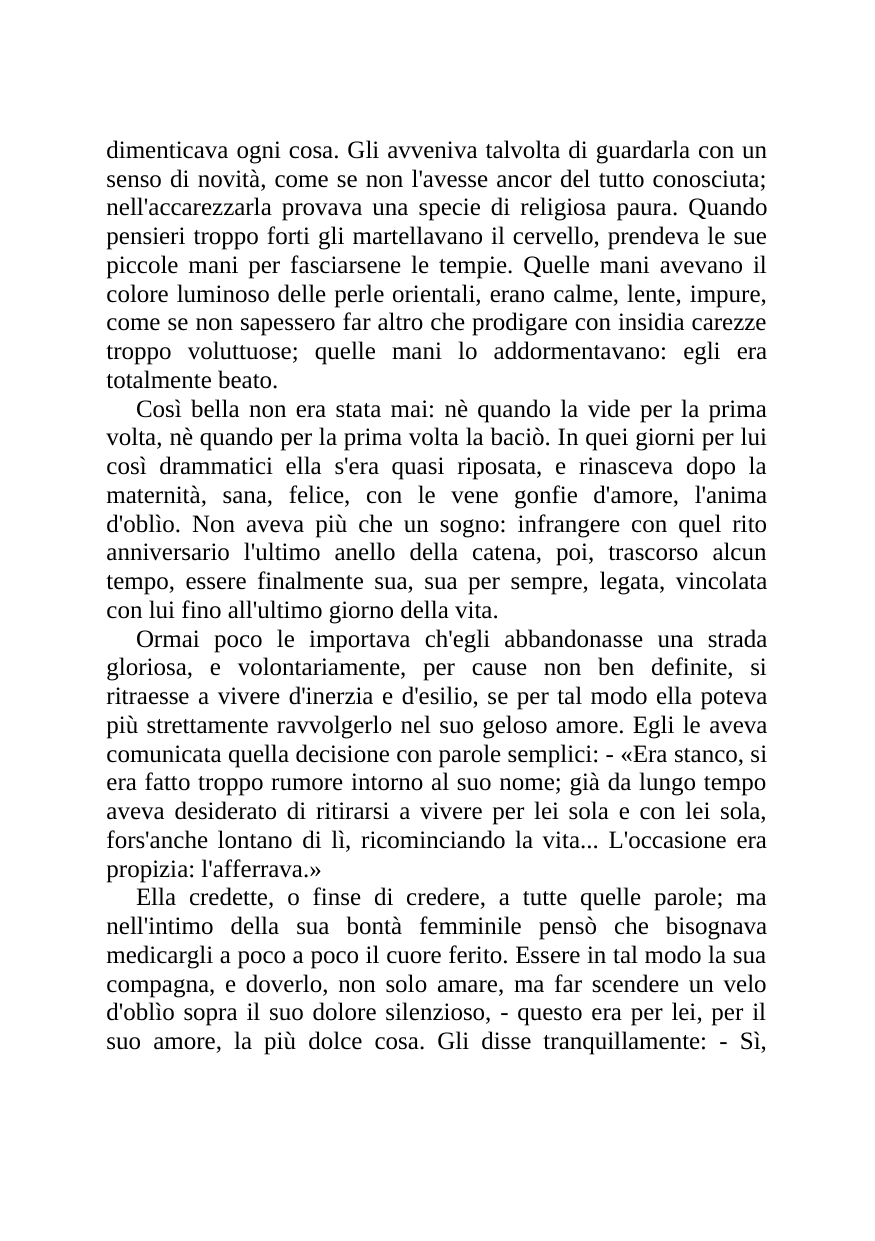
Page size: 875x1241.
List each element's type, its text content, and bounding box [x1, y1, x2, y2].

text dimenticava ogni cosa. Gli avveniva talvolta di guardarla con un senso di novità, come se non l'avesse ancor del tutto conosciuta; nell'accarezzarla provava una specie di religiosa paura. Quando pensieri troppo forti gli martellavano il cervello, prendeva le sue piccole mani per fasciarsene le tempie. Quelle mani avevano il colore luminoso delle perle orientali, erano calme, lente, impure, come se non sapessero far altro che prodigare con insidia carezze troppo voluttuose; quelle mani lo addormentavano: egli era totalmente beato. [106, 135, 768, 394]
text Così bella non era stata mai: nè quando la vide per la prima volta, nè quando per la prima volta la baciò. In quei giorni per lui così drammatici ella s'era quasi riposata, e rinasceva dopo la maternità, sana, felice, con le vene gonfie d'amore, l'anima d'oblìo. Non aveva più che un sogno: infrangere con quel rito anniversario l'ultimo anello della catena, poi, trascorso alcun tempo, essere finalmente sua, sua per sempre, legata, vincolata con lui fino all'ultimo giorno della vita. [106, 394, 768, 624]
text Ella credette, o finse di credere, a tutte quelle parole; ma nell'intimo della sua bontà femminile pensò che bisognava medicargli a poco a poco il cuore ferito. Essere in tal modo la sua compagna, e doverlo, non solo amare, ma far scendere un velo d'oblìo sopra il suo dolore silenzioso, - questo era per lei, per il suo amore, la più dolce cosa. Gli disse tranquillamente: - Sì, [106, 882, 768, 1055]
text Ormai poco le importava ch'egli abbandonasse una strada gloriosa, e volontariamente, per cause non ben definite, si ritraesse a vivere d'inerzia e d'esilio, se per tal modo ella poteva più strettamente ravvolgerlo nel suo geloso amore. Egli le aveva comunicata quella decisione con parole semplici: - «Era stanco, si era fatto troppo rumore intorno al suo nome; già da lungo tempo aveva desiderato di ritirarsi a vivere per lei sola e con lei sola, fors'anche lontano di lì, ricominciando la vita... L'occasione era propizia: l'afferrava.» [106, 624, 768, 882]
